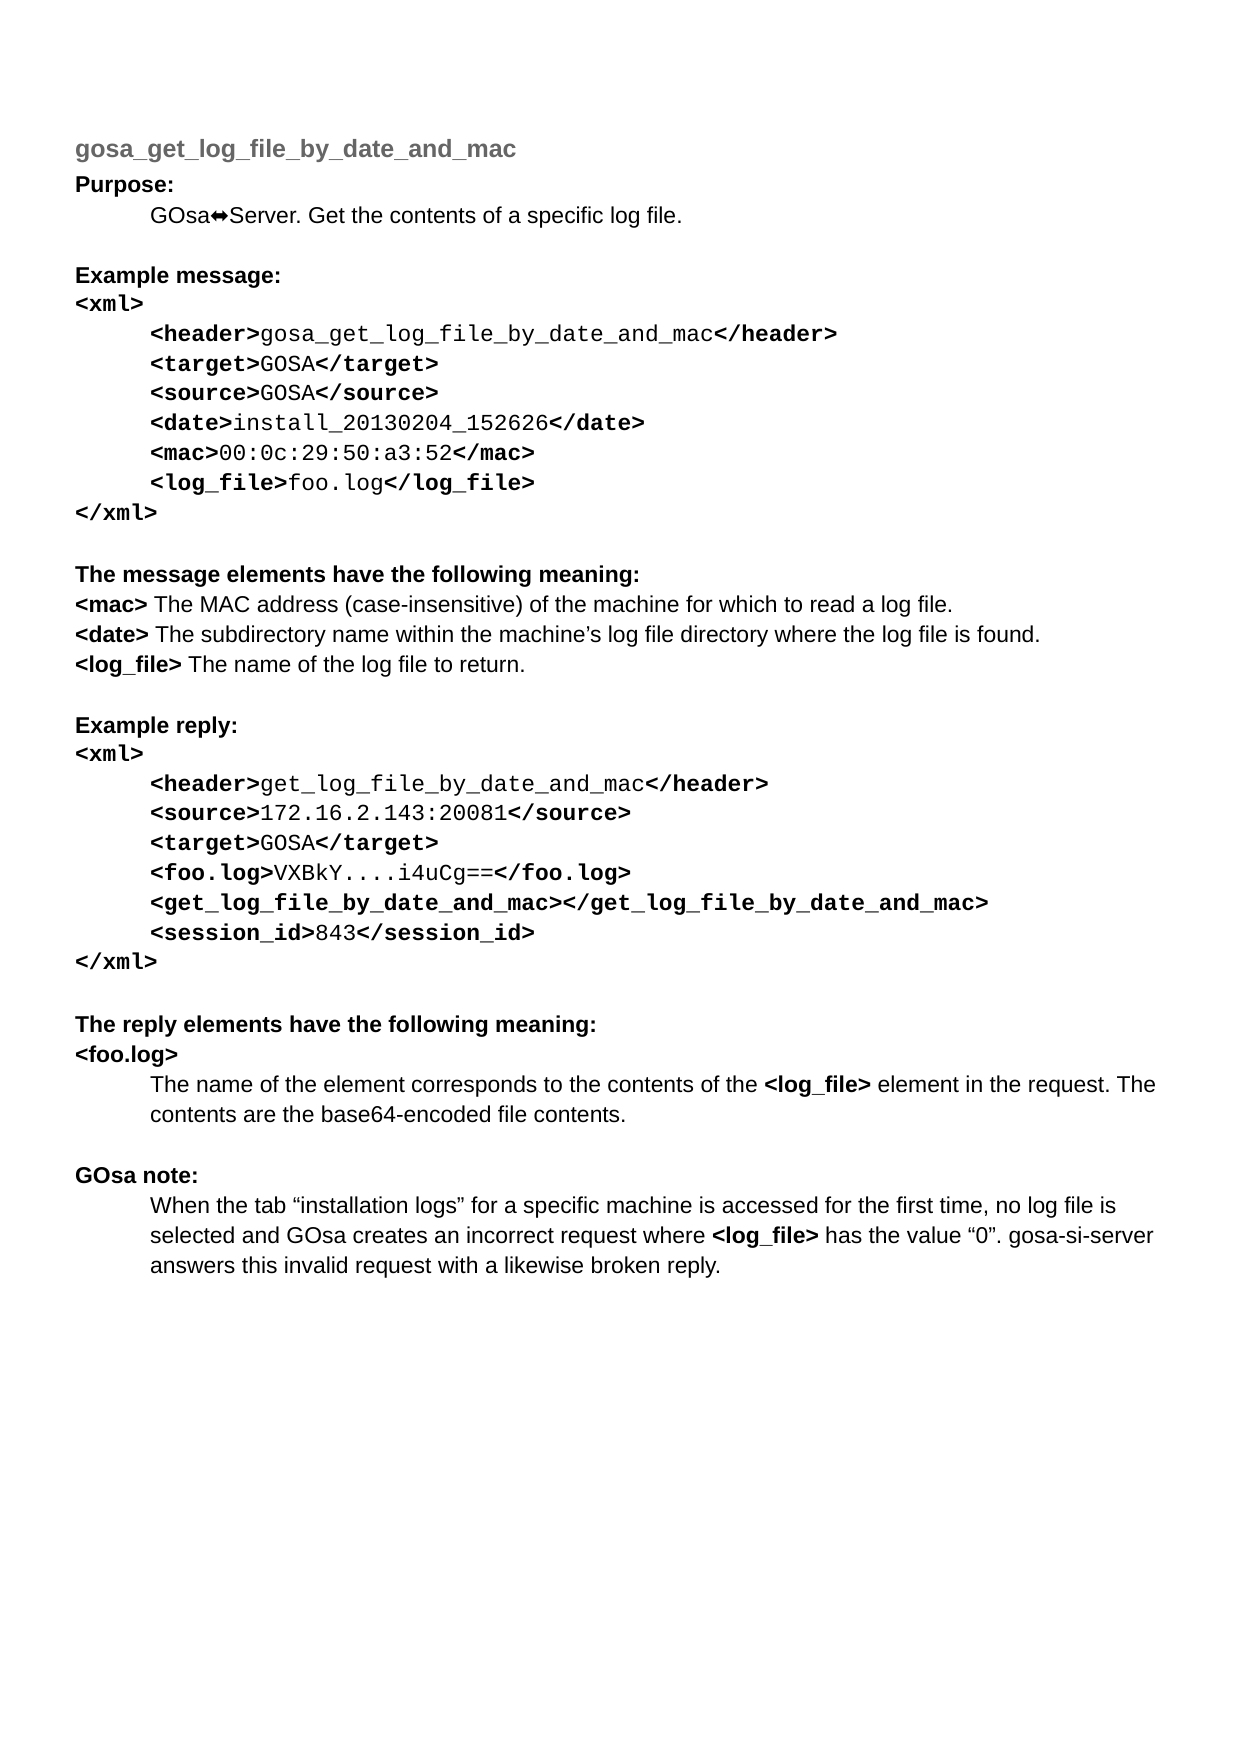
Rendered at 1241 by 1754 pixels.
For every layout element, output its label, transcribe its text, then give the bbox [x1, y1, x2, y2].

text <xml> [75, 292, 1165, 318]
text <target>GOSA</target> [150, 352, 1165, 378]
text The name of the element corresponds to the contents of the <log_file> element in the request. The contents are the base64-encoded file contents. [150, 1071, 1165, 1128]
text <get_log_file_by_date_and_mac></get_log_file_by_date_and_mac> [150, 891, 1165, 917]
text <source>172.16.2.143:20081</source> [150, 802, 1165, 828]
text <xml> [75, 742, 1165, 768]
text <header>gosa_get_log_file_by_date_and_mac</header> [150, 322, 1165, 348]
text <log_file>foo.log</log_file> [150, 471, 1165, 497]
text The reply elements have the following meaning: [75, 1011, 1165, 1037]
text <target>GOSA</target> [150, 831, 1165, 857]
text </xml> [75, 951, 1165, 977]
text GOsa⬌Server. Get the contents of a specific log file. [150, 202, 1165, 228]
text When the tab “installation logs” for a specific machine is accessed for the first time, no log file is selected and GOsa creates an incorrect request where <log_file> has the value “0”. gosa-si-server answers this invalid request with a likewise broken reply. [150, 1192, 1165, 1279]
text <source>GOSA</source> [150, 382, 1165, 408]
text Example message: [75, 262, 1165, 288]
text The message elements have the following meaning: [75, 561, 1165, 587]
text <date>install_20130204_152626</date> [150, 411, 1165, 437]
text <mac>00:0c:29:50:a3:52</mac> [150, 441, 1165, 467]
text <date> The subdirectory name within the machine’s log file directory where the log file is found. [75, 621, 1165, 648]
text </xml> [75, 501, 1165, 527]
text <session_id>843</session_id> [150, 921, 1165, 947]
text <foo.log>VXBkY....i4uCg==</foo.log> [150, 861, 1165, 887]
text Example reply: [75, 712, 1165, 738]
text Purpose: [75, 171, 1165, 198]
text <header>get_log_file_by_date_and_mac</header> [150, 772, 1165, 798]
text GOsa note: [75, 1162, 1165, 1188]
subtitle gosa_get_log_file_by_date_and_mac [75, 134, 1165, 163]
text <mac> The MAC address (case-insensitive) of the machine for which to read a log file. [75, 591, 1165, 617]
text <foo.log> [75, 1041, 1165, 1067]
text <log_file> The name of the log file to return. [75, 651, 1165, 678]
